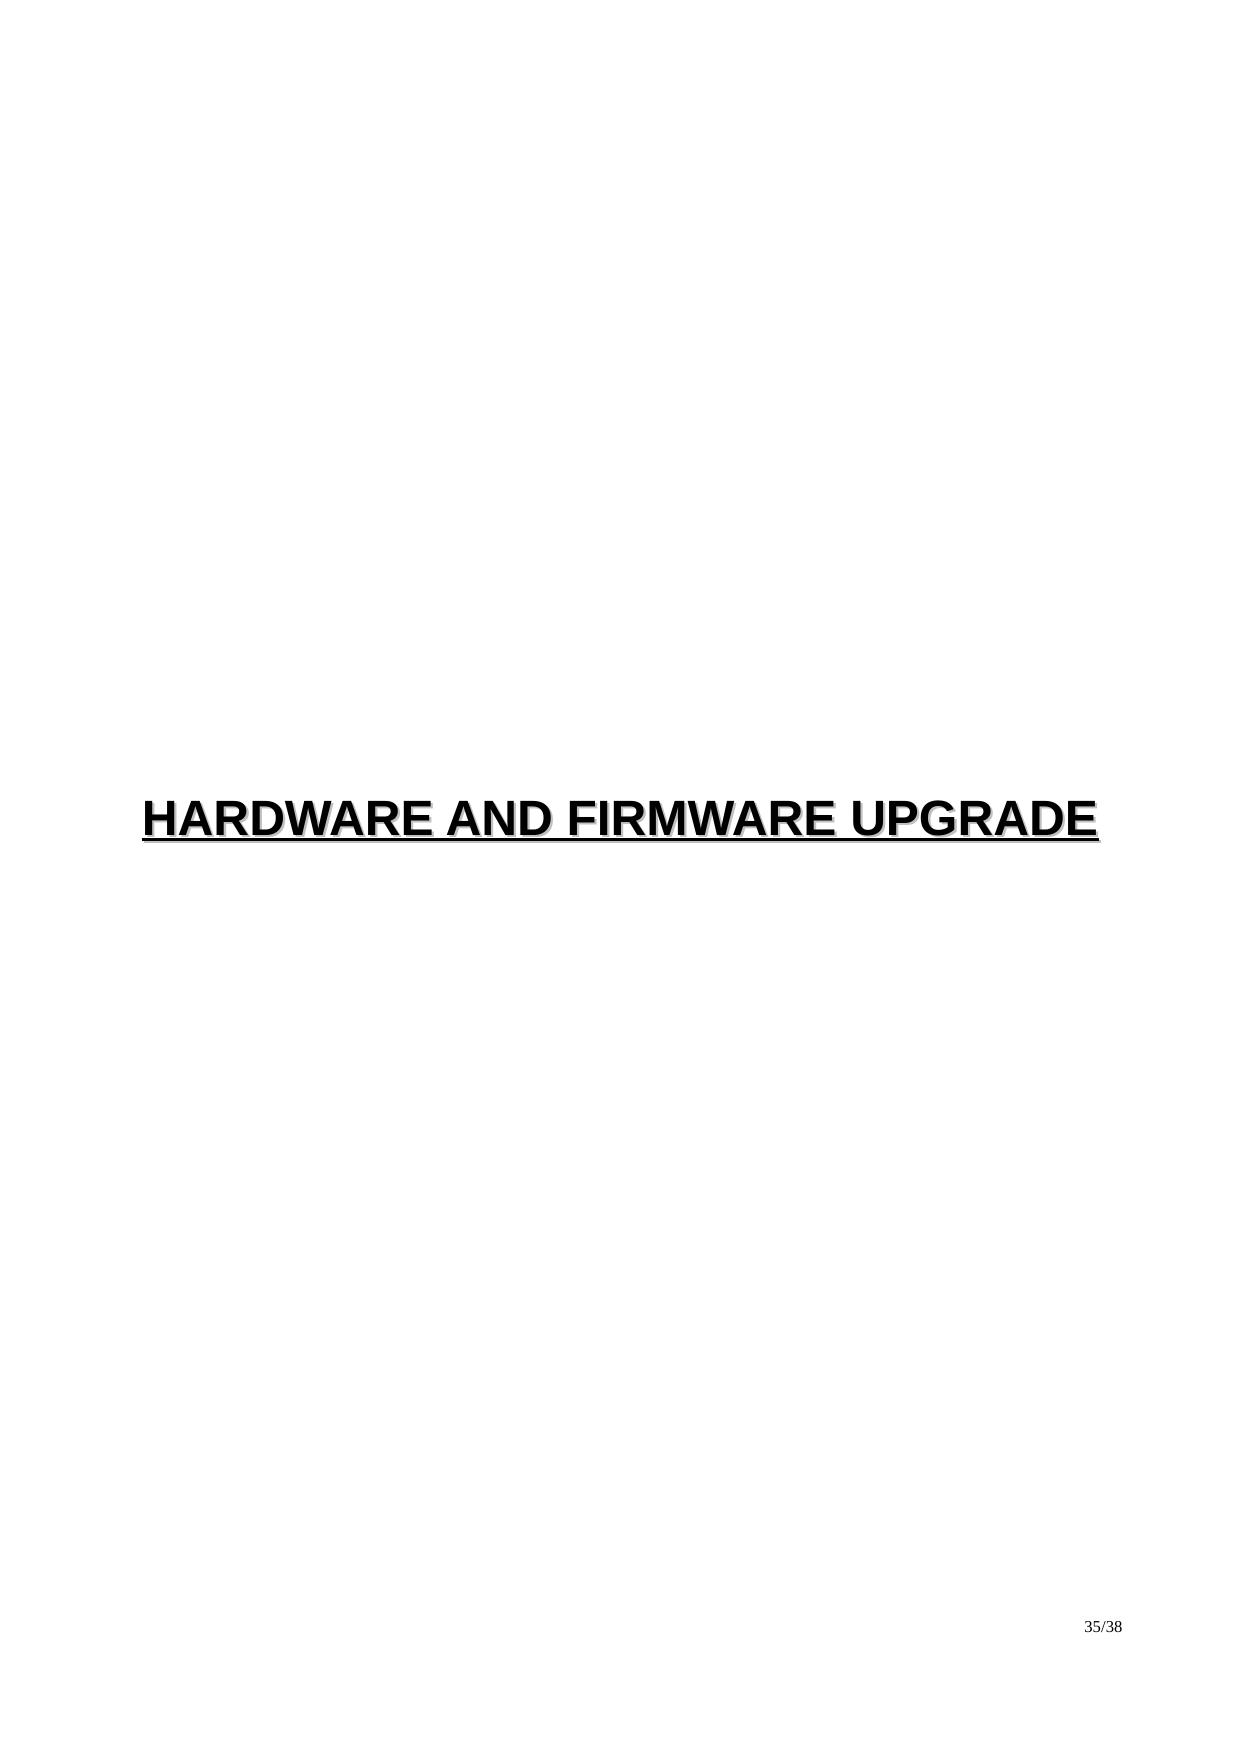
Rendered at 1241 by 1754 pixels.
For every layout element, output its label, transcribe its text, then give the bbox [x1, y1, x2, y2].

subtitle Hardware and firmware upgrade [118, 788, 1122, 846]
